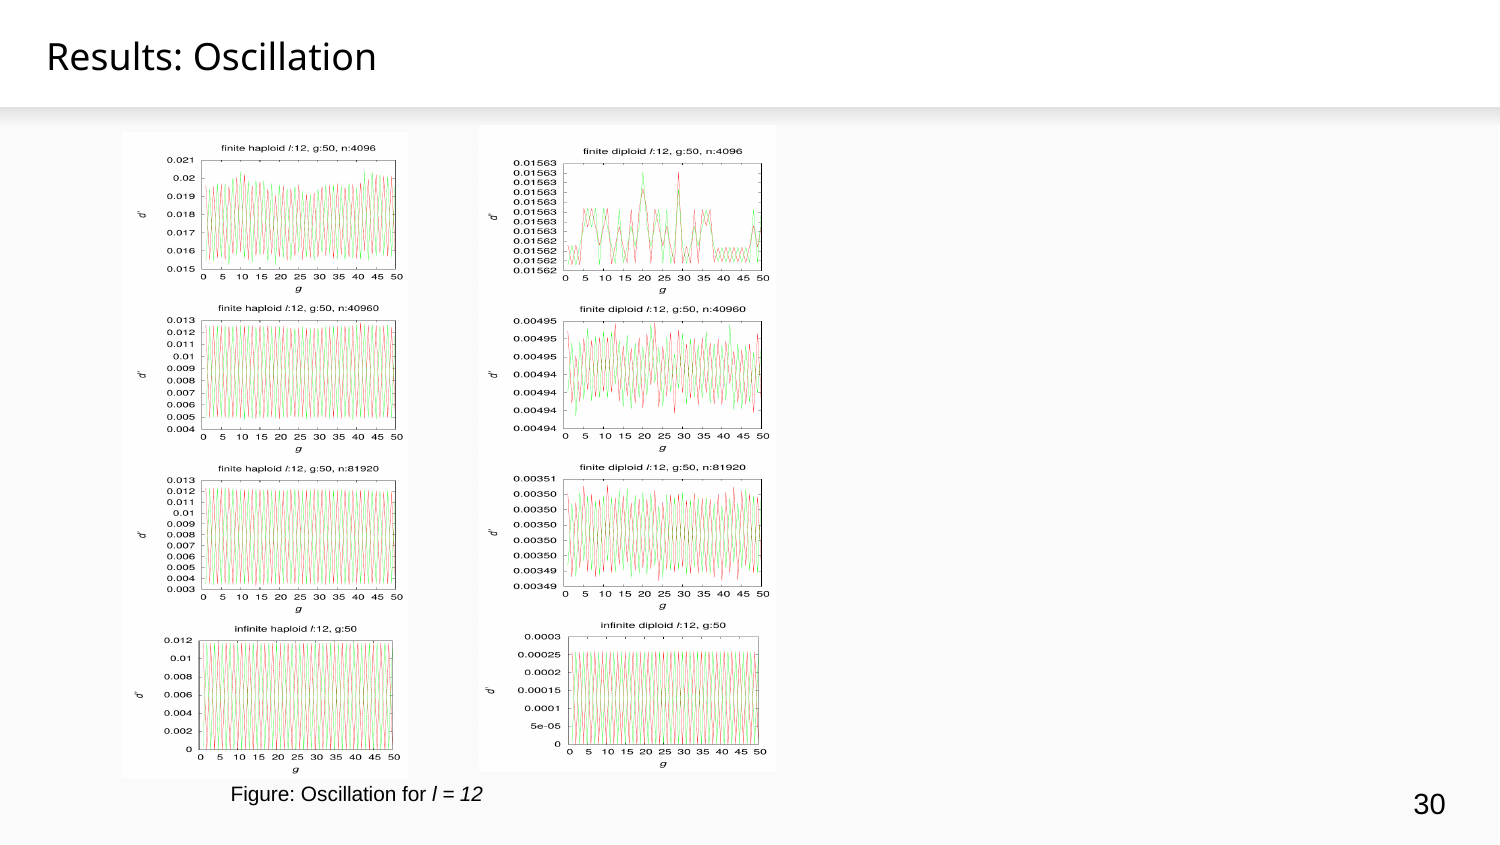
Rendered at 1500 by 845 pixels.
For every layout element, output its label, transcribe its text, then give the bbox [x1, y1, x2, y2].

text_box Figure: Oscillation for l = 12 [215, 775, 498, 816]
picture [122, 132, 408, 778]
title Results: Oscillation [46, 6, 1495, 106]
picture [479, 125, 776, 772]
